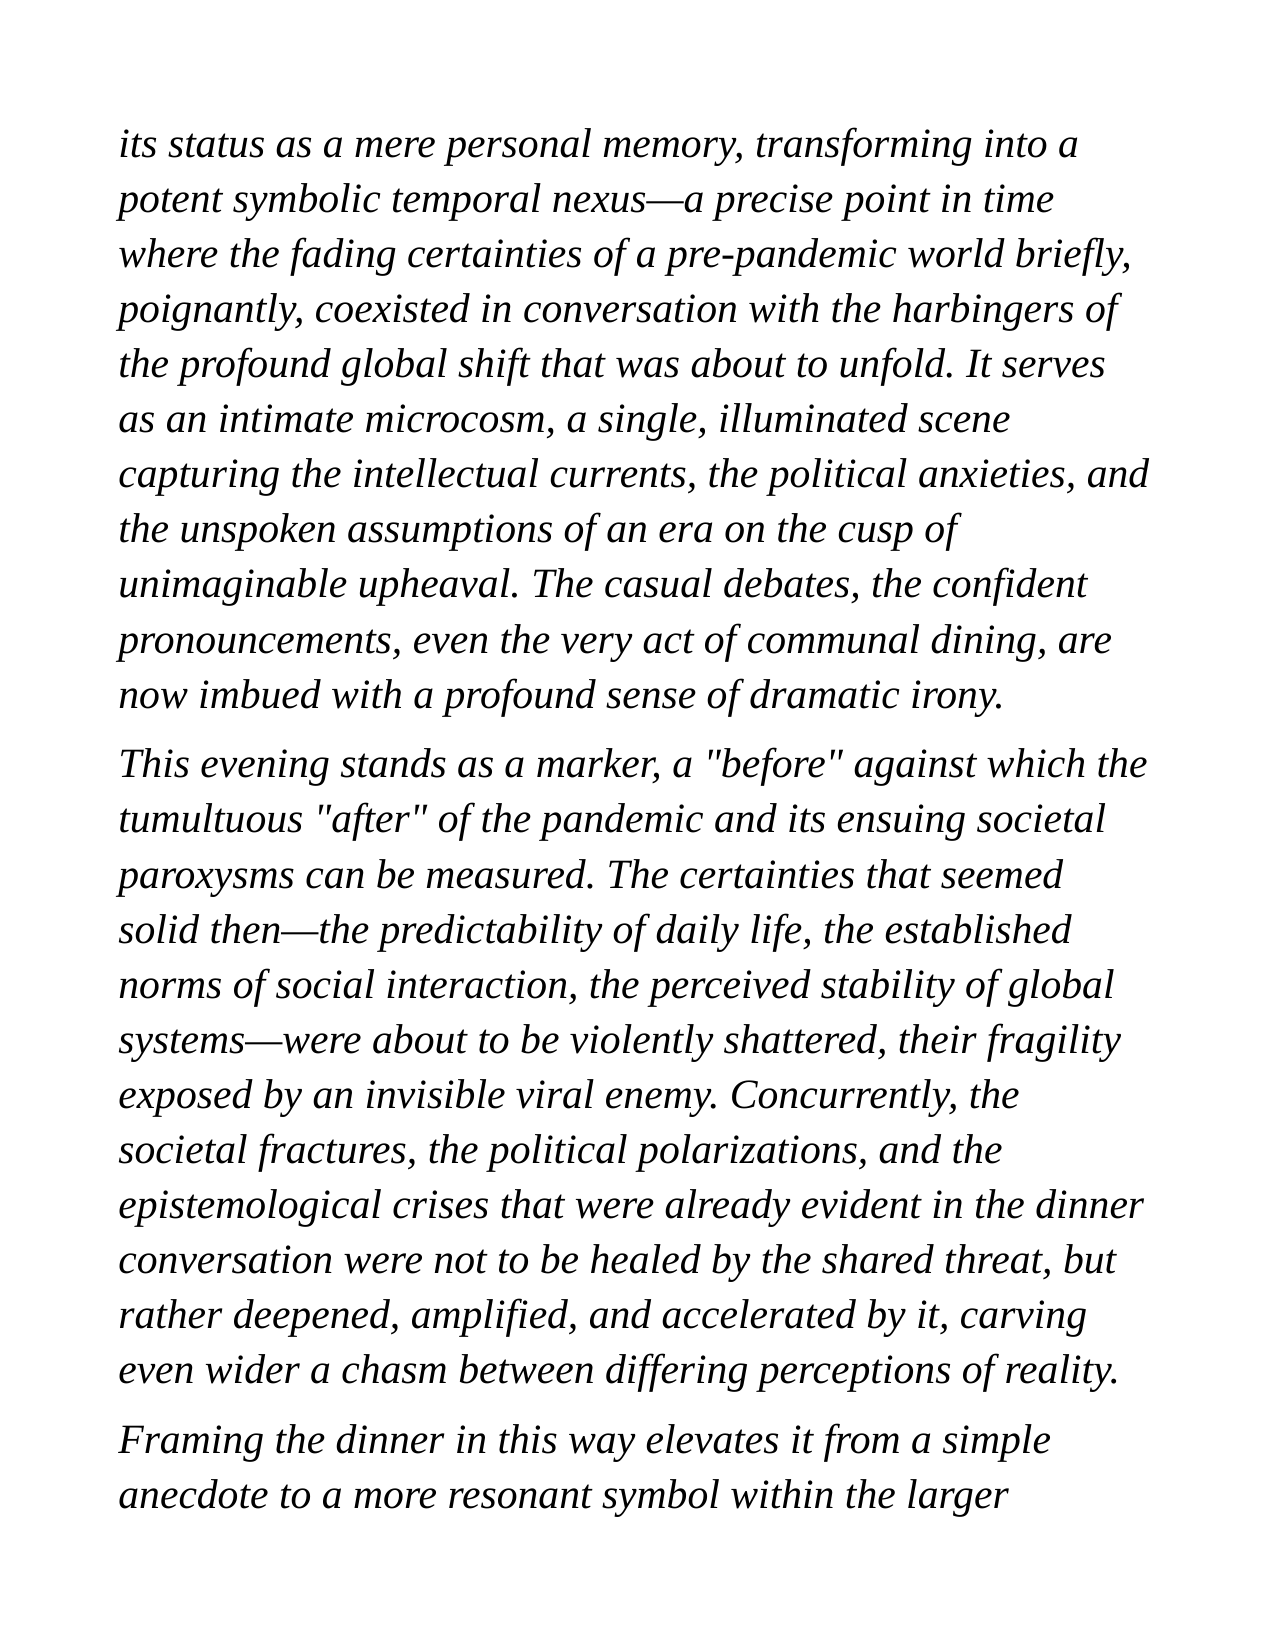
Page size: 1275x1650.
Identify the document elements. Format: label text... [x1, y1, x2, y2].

text its status as a mere personal memory, transforming into a potent symbolic temporal nexus—a precise point in time where the fading certainties of a pre-pandemic world briefly, poignantly, coexisted in conversation with the harbingers of the profound global shift that was about to unfold. It serves as an intimate microcosm, a single, illuminated scene capturing the intellectual currents, the political anxieties, and the unspoken assumptions of an era on the cusp of unimaginable upheaval. The casual debates, the confident pronouncements, even the very act of communal dining, are now imbued with a profound sense of dramatic irony. [118, 118, 1157, 717]
text This evening stands as a marker, a "before" against which the tumultuous "after" of the pandemic and its ensuing societal paroxysms can be measured. The certainties that seemed solid then—the predictability of daily life, the established norms of social interaction, the perceived stability of global systems—were about to be violently shattered, their fragility exposed by an invisible viral enemy. Concurrently, the societal fractures, the political polarizations, and the epistemological crises that were already evident in the dinner conversation were not to be healed by the shared threat, but rather deepened, amplified, and accelerated by it, carving even wider a chasm between differing perceptions of reality. [118, 739, 1157, 1393]
text Framing the dinner in this way elevates it from a simple anecdote to a more resonant symbol within the larger [118, 1415, 1157, 1518]
